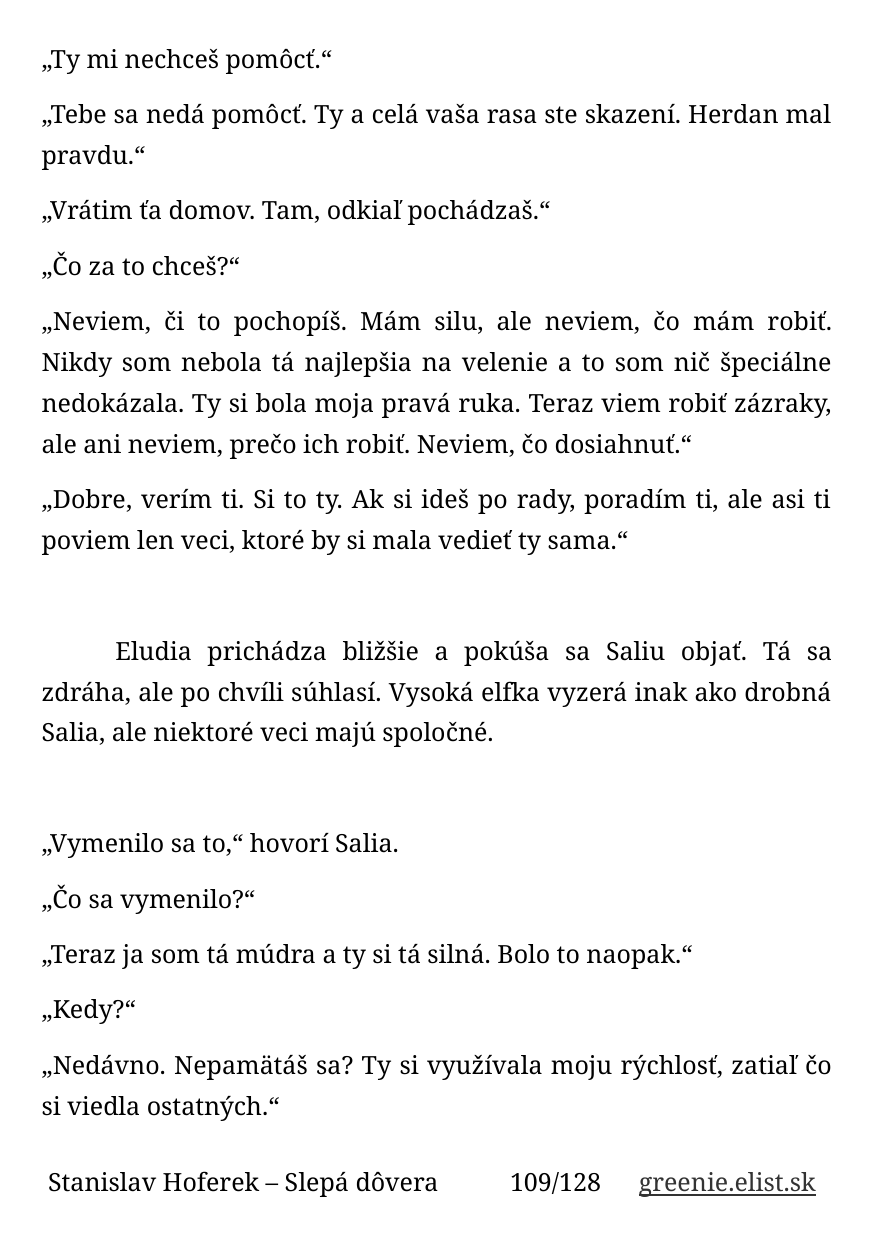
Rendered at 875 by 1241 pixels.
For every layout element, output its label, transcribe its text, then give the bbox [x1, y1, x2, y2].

text „Ty mi nechceš pomôcť.“ [41, 41, 833, 75]
text „Neviem, či to pochopíš. Mám silu, ale neviem, čo mám robiť. Nikdy som nebola tá najlepšia na velenie a to som nič špeciálne nedokázala. Ty si bola moja pravá ruka. Teraz viem robiť zázraky, ale ani neviem, prečo ich robiť. Neviem, čo dosiahnuť.“ [41, 304, 833, 460]
text „Čo sa vymenilo?“ [41, 881, 833, 915]
text „Čo za to chceš?“ [41, 248, 833, 282]
text „Nedávno. Nepamätáš sa? Ty si využívala moju rýchlosť, zatiaľ čo si viedla ostatných.“ [41, 1048, 833, 1122]
text Eludia prichádza bližšie a pokúša sa Saliu objať. Tá sa zdráha, ale po chvíli súhlasí. Vysoká elfka vyzerá inak ako drobná Salia, ale niektoré veci majú spoločné. [41, 633, 833, 749]
text „Tebe sa nedá pomôcť. Ty a celá vaša rasa ste skazení. Herdan mal pravdu.“ [41, 97, 833, 172]
text „Dobre, verím ti. Si to ty. Ak si ideš po rady, poradím ti, ale asi ti poviem len veci, ktoré by si mala vedieť ty sama.“ [41, 482, 833, 557]
text „Kedy?“ [41, 992, 833, 1026]
text „Vymenilo sa to,“ hovorí Salia. [41, 826, 833, 860]
text „Vrátim ťa domov. Tam, odkiaľ pochádzaš.“ [41, 193, 833, 227]
text „Teraz ja som tá múdra a ty si tá silná. Bolo to naopak.“ [41, 937, 833, 971]
